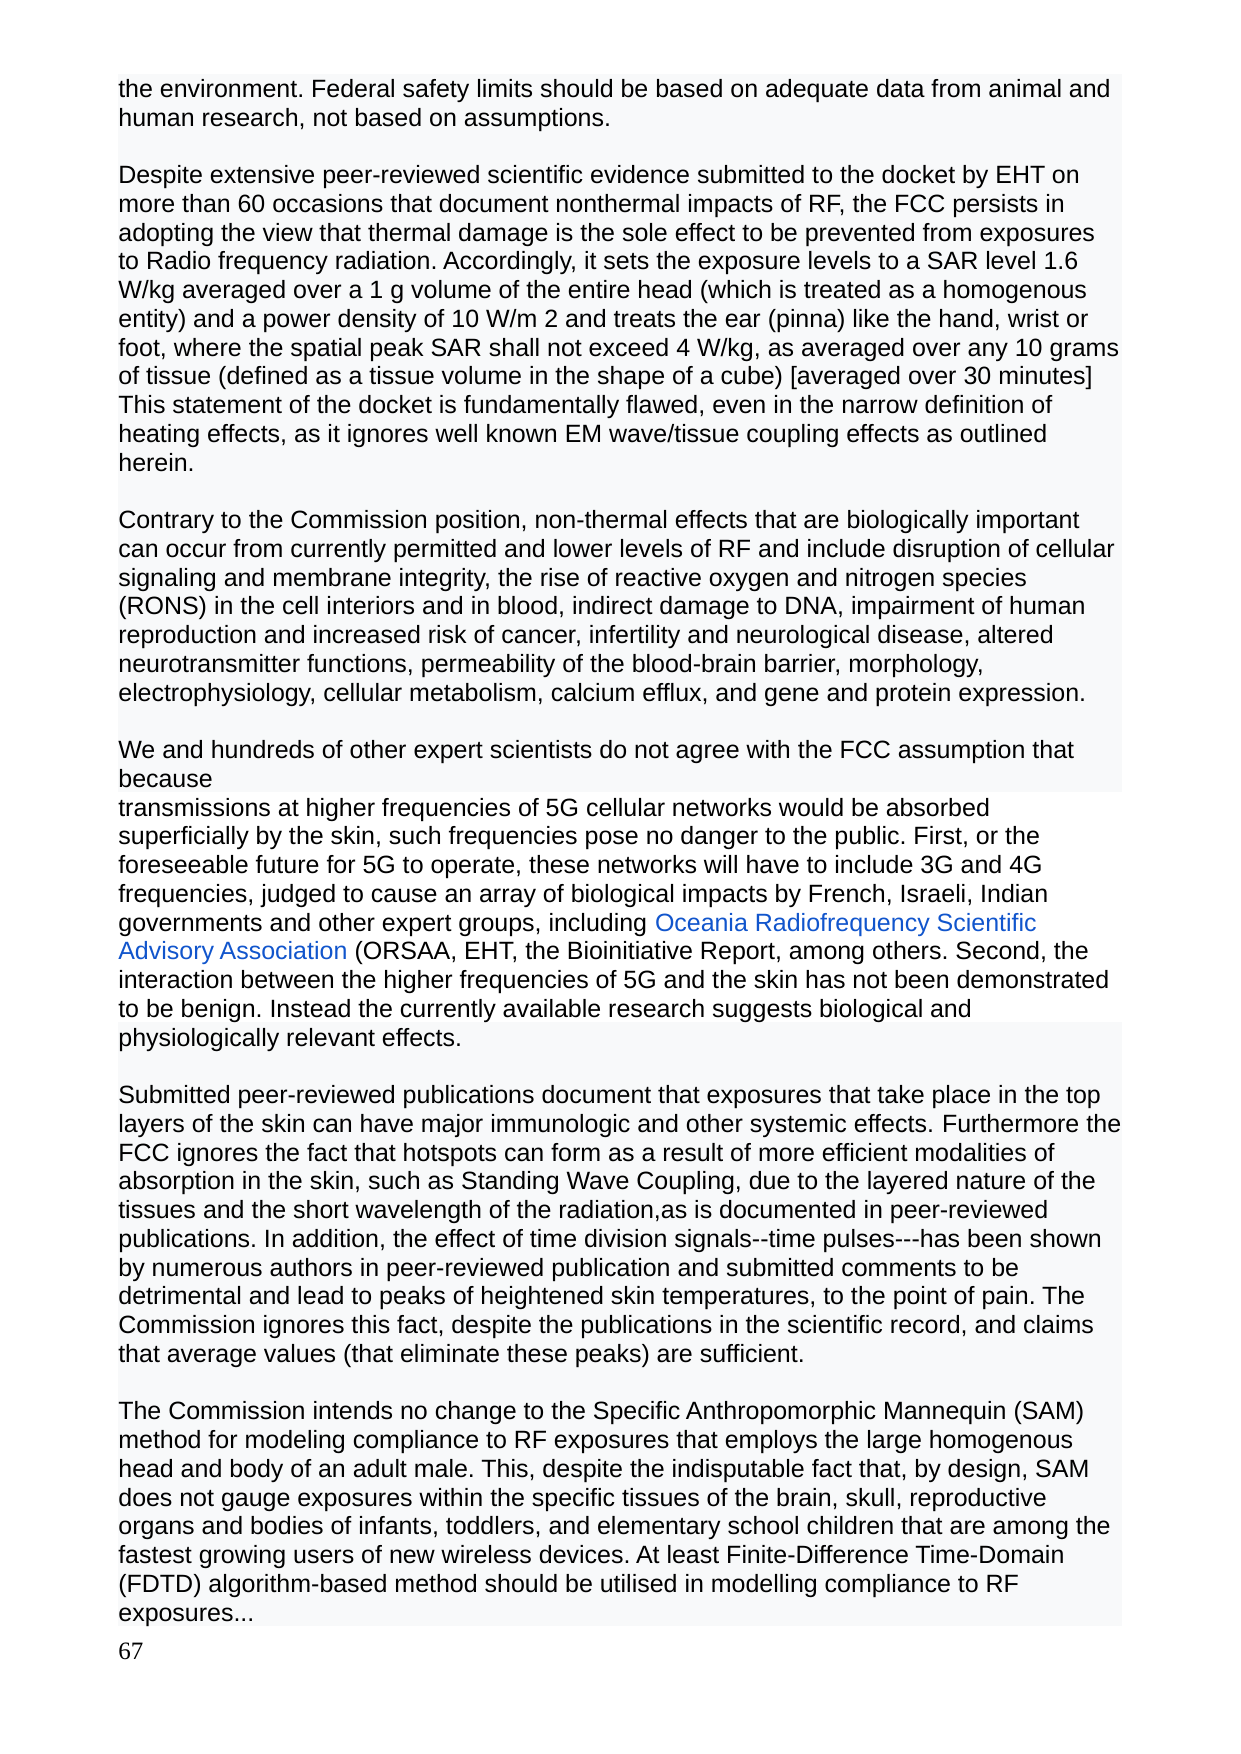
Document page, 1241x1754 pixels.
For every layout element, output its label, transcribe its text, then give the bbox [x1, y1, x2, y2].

text transmissions at higher frequencies of 5G cellular networks would be absorbed superficially by the skin, such frequencies pose no danger to the public. First, or the foreseeable future for 5G to operate, these networks will have to include 3G and 4G frequencies, judged to cause an array of biological impacts by French, Israeli, Indian governments and other expert groups, including Oceania Radiofrequency Scientific Advisory Association (ORSAA, EHT, the Bioinitiative Report, among others. Second, the interaction between the higher frequencies of 5G and the skin has not been demonstrated to be benign. Instead the currently available research suggests biological and [118, 792, 1122, 1022]
text the environment. Federal safety limits should be based on adequate data from animal and human research, not based on assumptions. [118, 74, 1122, 131]
text Contrary to the Commission position, non-thermal effects that are biologically important can occur from currently permitted and lower levels of RF and include disruption of cellular signaling and membrane integrity, the rise of reactive oxygen and nitrogen species (RONS) in the cell interiors and in blood, indirect damage to DNA, impairment of human reproduction and increased risk of cancer, infertility and neurological disease, altered neurotransmitter functions, permeability of the blood-brain barrier, morphology, electrophysiology, cellular metabolism, calcium efflux, and gene and protein expression. [118, 505, 1122, 706]
text Despite extensive peer-reviewed scientific evidence submitted to the docket by EHT on more than 60 occasions that document nonthermal impacts of RF, the FCC persists in adopting the view that thermal damage is the sole effect to be prevented from exposures to Radio frequency radiation. Accordingly, it sets the exposure levels to a SAR level 1.6 W/kg averaged over a 1 g volume of the entire head (which is treated as a homogenous entity) and a power density of 10 W/m 2 and treats the ear (pinna) like the hand, wrist or foot, where the spatial peak SAR shall not exceed 4 W/kg, as averaged over any 10 grams of tissue (defined as a tissue volume in the shape of a cube) [averaged over 30 minutes] This statement of the docket is fundamentally flawed, even in the narrow definition of heating effects, as it ignores well known EM wave/tissue coupling effects as outlined herein. [118, 160, 1122, 476]
text physiologically relevant effects. [118, 1022, 1122, 1051]
text Submitted peer-reviewed publications document that exposures that take place in the top layers of the skin can have major immunologic and other systemic effects. Furthermore the FCC ignores the fact that hotspots can form as a result of more efficient modalities of absorption in the skin, such as Standing Wave Coupling, due to the layered nature of the tissues and the short wavelength of the radiation,as is documented in peer-reviewed publications. In addition, the effect of time division signals--time pulses---has been shown by numerous authors in peer-reviewed publication and submitted comments to be detrimental and lead to peaks of heightened skin temperatures, to the point of pain. The Commission ignores this fact, despite the publications in the scientific record, and claims that average values (that eliminate these peaks) are sufficient. [118, 1080, 1122, 1367]
text We and hundreds of other expert scientists do not agree with the FCC assumption that because [118, 735, 1122, 792]
text The Commission intends no change to the Specific Anthropomorphic Mannequin (SAM) method for modeling compliance to RF exposures that employs the large homogenous head and body of an adult male. This, despite the indisputable fact that, by design, SAM does not gauge exposures within the specific tissues of the brain, skull, reproductive organs and bodies of infants, toddlers, and elementary school children that are among the fastest growing users of new wireless devices. At least Finite-Difference Time-Domain (FDTD) algorithm-based method should be utilised in modelling compliance to RF exposures... [118, 1396, 1122, 1626]
